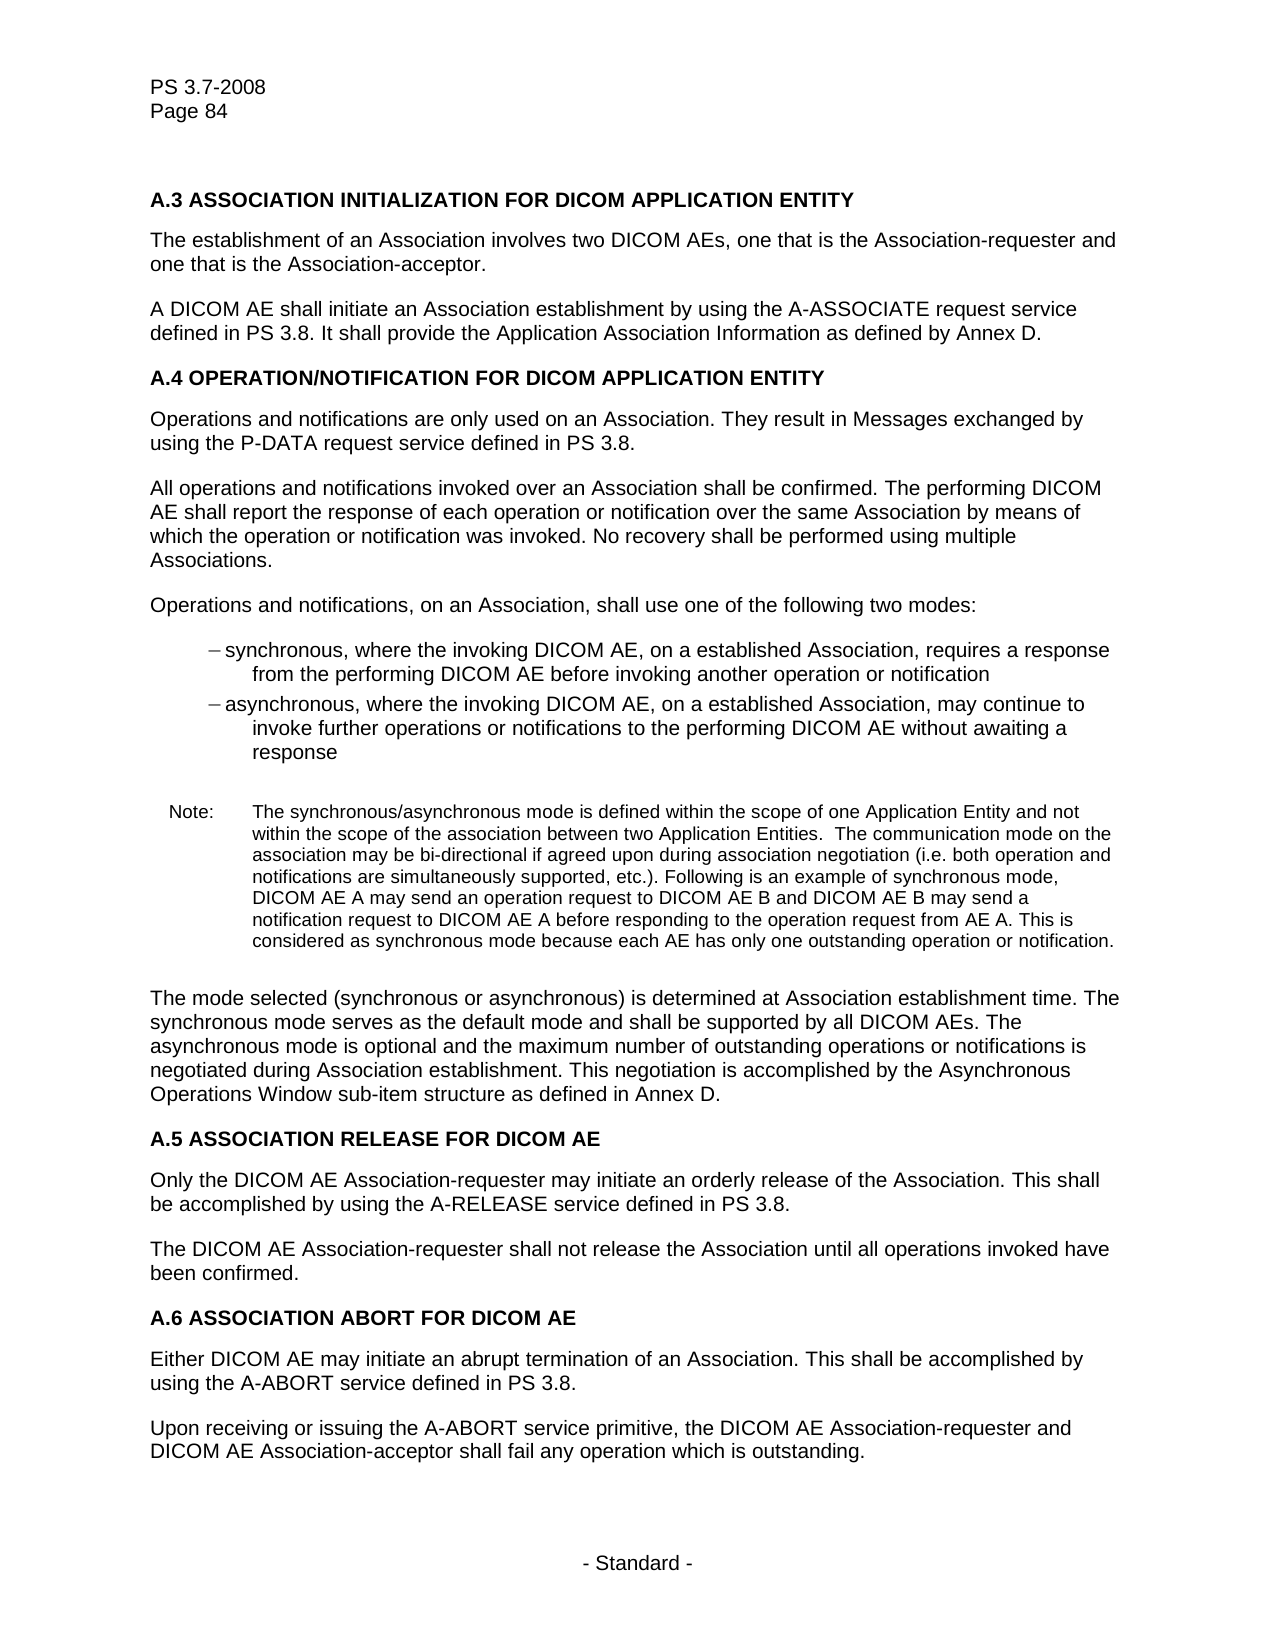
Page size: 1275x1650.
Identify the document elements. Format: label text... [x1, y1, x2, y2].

text  asynchronous, where the invoking DICOM AE, on a established Association, may continue to invoke further operations or notifications to the performing DICOM AE without awaiting a response [206, 692, 1125, 764]
text A DICOM AE shall initiate an Association establishment by using the A-ASSOCIATE request service defined in PS 3.8. It shall provide the Application Association Information as defined by Annex D. [150, 297, 1125, 345]
text Upon receiving or issuing the A-ABORT service primitive, the DICOM AE Association-requester and DICOM AE Association-acceptor shall fail any operation which is outstanding. [150, 1415, 1125, 1463]
text Either DICOM AE may initiate an abrupt termination of an Association. This shall be accomplished by using the A-ABORT service defined in PS 3.8. [150, 1346, 1125, 1394]
subtitle A.3 Association initialization for DICOM application entity [150, 187, 1125, 212]
text The establishment of an Association involves two DICOM AEs, one that is the Association-requester and one that is the Association-acceptor. [150, 228, 1125, 276]
text Operations and notifications are only used on an Association. They result in Messages exchanged by using the P-DATA request service defined in PS 3.8. [150, 407, 1125, 455]
text Operations and notifications, on an Association, shall use one of the following two modes: [150, 593, 1125, 617]
text The mode selected (synchronous or asynchronous) is determined at Association establishment time. The synchronous mode serves as the default mode and shall be supported by all DICOM AEs. The asynchronous mode is optional and the maximum number of outstanding operations or notifications is negotiated during Association establishment. This negotiation is accomplished by the Asynchronous Operations Window sub-item structure as defined in Annex D. [150, 986, 1125, 1106]
text Only the DICOM AE Association-requester may initiate an orderly release of the Association. This shall be accomplished by using the A-RELEASE service defined in PS 3.8. [150, 1168, 1125, 1216]
text The DICOM AE Association-requester shall not release the Association until all operations invoked have been confirmed. [150, 1237, 1125, 1285]
text Note: The synchronous/asynchronous mode is defined within the scope of one Application Entity and not within the scope of the association between two Application Entities. The communication mode on the association may be bi-directional if agreed upon during association negotiation (i.e. both operation and notifications are simultaneously supported, etc.). Following is an example of synchronous mode, DICOM AE A may send an operation request to DICOM AE B and DICOM AE B may send a notification request to DICOM AE A before responding to the operation request from AE A. This is considered as synchronous mode because each AE has only one outstanding operation or notification. [169, 801, 1125, 952]
subtitle A.6 Association abort for DICOM AE [150, 1306, 1125, 1330]
text  synchronous, where the invoking DICOM AE, on a established Association, requires a response from the performing DICOM AE before invoking another operation or notification [206, 638, 1125, 686]
text All operations and notifications invoked over an Association shall be confirmed. The performing DICOM AE shall report the response of each operation or notification over the same Association by means of which the operation or notification was invoked. No recovery shall be performed using multiple Associations. [150, 476, 1125, 572]
subtitle A.5 Association release for DICOM AE [150, 1127, 1125, 1151]
subtitle A.4 Operation/notification for DICOM application entity [150, 366, 1125, 390]
